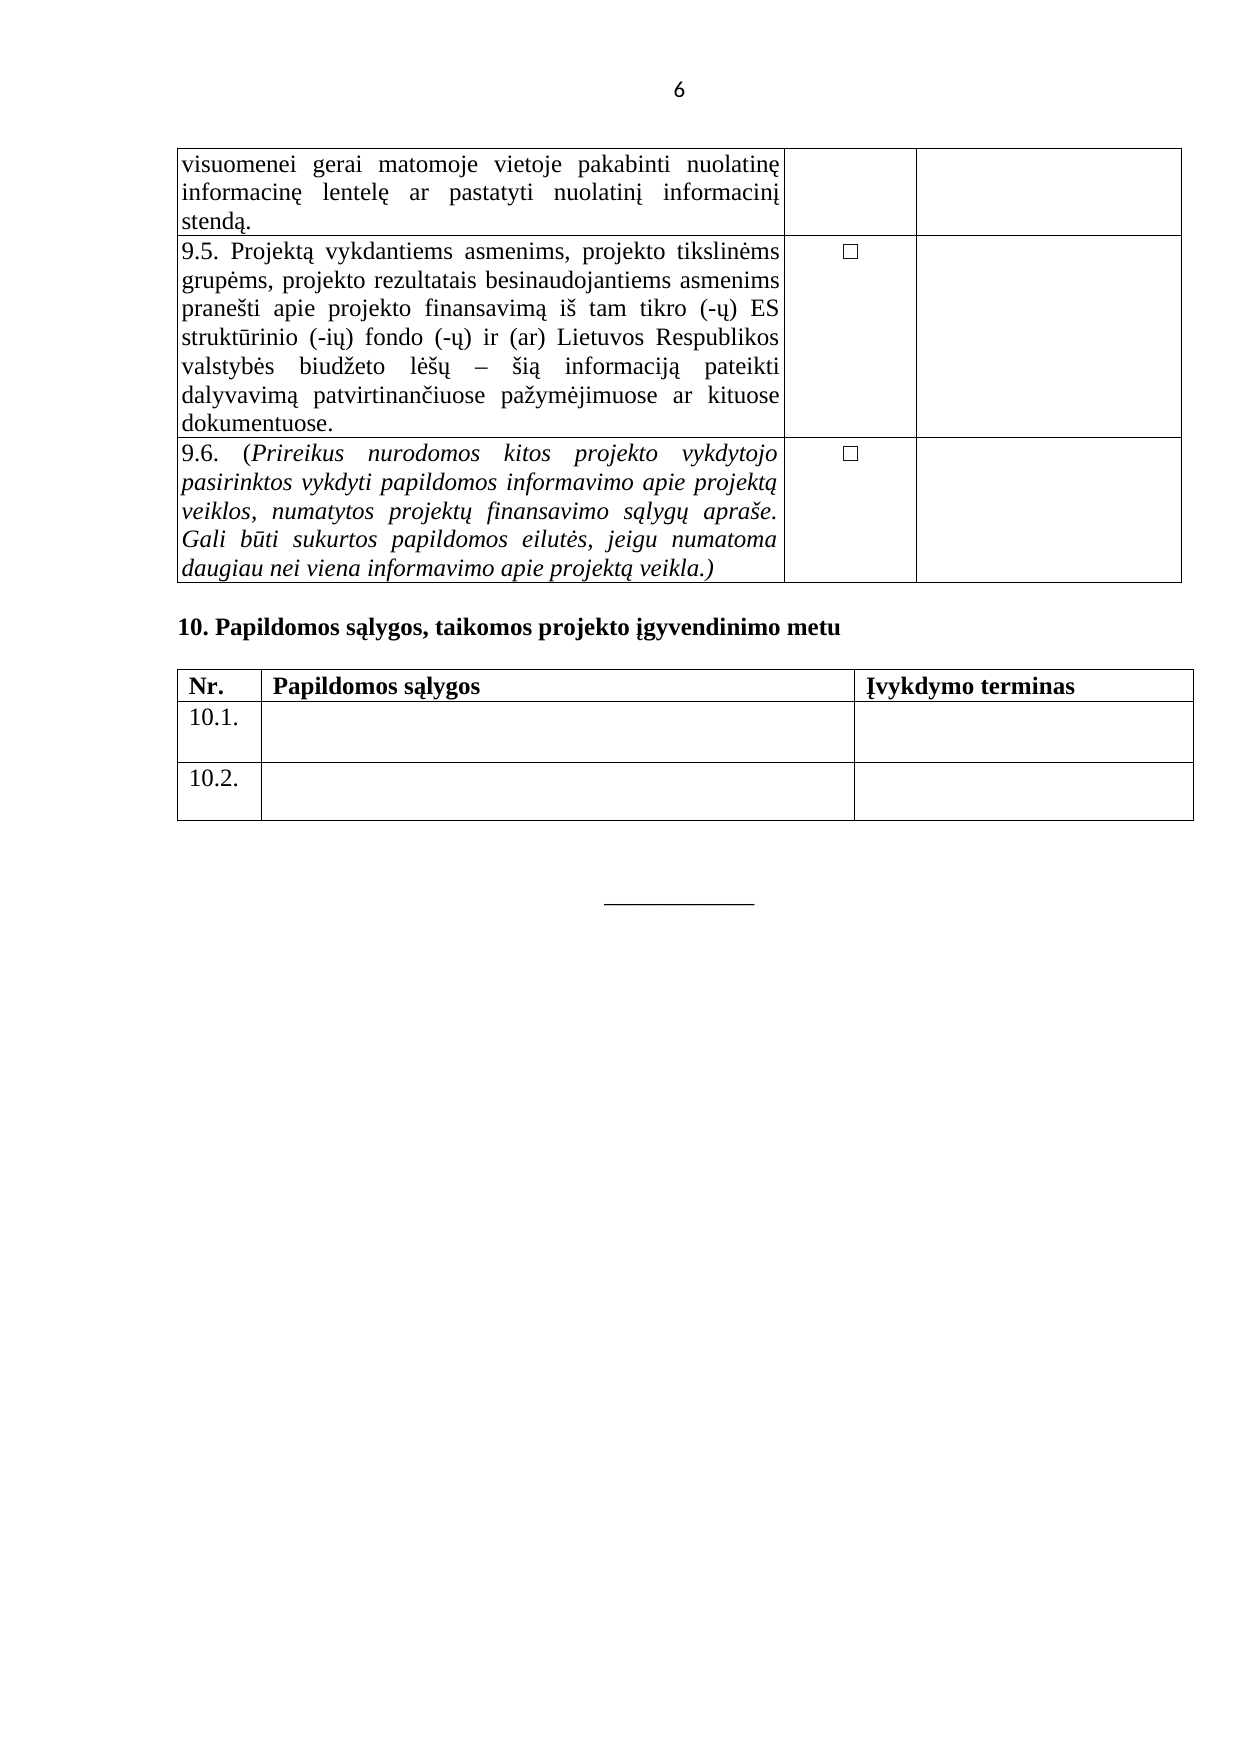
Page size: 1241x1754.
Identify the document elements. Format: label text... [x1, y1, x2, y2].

table_cell 9.5. Projektą vykdantiems asmenims, projekto tikslinėms grupėms, projekto rezultatais besinaudojantiems asmenims pranešti apie projekto finansavimą iš tam tikro (-ų) ES struktūrinio (-ių) fondo (-ų) ir (ar) Lietuvos Respublikos valstybės biudžeto lėšų – šią informaciją pateikti dalyvavimą patvirtinančiuose pažymėjimuose ar kituose dokumentuose. [178, 236, 784, 437]
table_cell [785, 149, 916, 235]
table_cell [917, 438, 1181, 582]
table_cell visuomenei gerai matomoje vietoje pakabinti nuolatinę informacinę lentelę ar pastatyti nuolatinį informacinį stendą. [178, 149, 784, 235]
text 10. Papildomos sąlygos, taikomos projekto įgyvendinimo metu [177, 612, 1181, 641]
table_cell [855, 763, 1193, 820]
table_cell [262, 763, 854, 820]
table_cell [855, 702, 1193, 762]
table_cell □ [785, 236, 916, 437]
text ____________ [177, 879, 1181, 907]
table_cell 10.1. [178, 702, 261, 762]
table_cell □ [785, 438, 916, 582]
table_cell [917, 236, 1181, 437]
table_header Papildomos sąlygos [262, 670, 854, 701]
table_cell 10.2. [178, 763, 261, 820]
table_header Įvykdymo terminas [855, 670, 1193, 701]
table_cell [917, 149, 1181, 235]
table_cell [262, 702, 854, 762]
table_cell 9.6. (Prireikus nurodomos kitos projekto vykdytojo pasirinktos vykdyti papildomos informavimo apie projektą veiklos, numatytos projektų finansavimo sąlygų apraše. Gali būti sukurtos papildomos eilutės, jeigu numatoma daugiau nei viena informavimo apie projektą veikla.) [178, 438, 784, 582]
table_header Nr. [178, 670, 261, 701]
